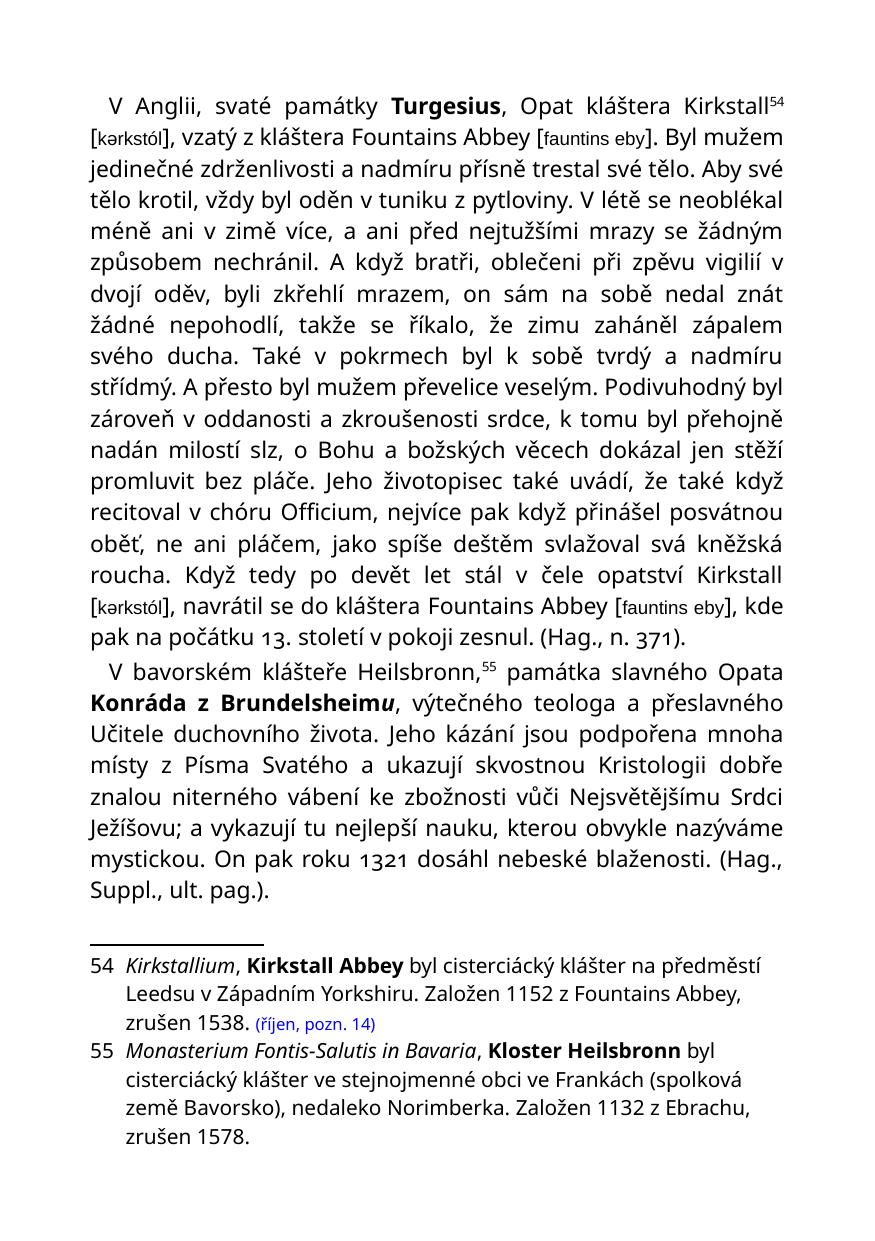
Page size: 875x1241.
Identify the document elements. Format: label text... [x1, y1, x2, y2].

text V bavorském klášteře Heilsbronn, památka slavného Opata Konráda z Brundelsheimu, výtečného teologa a přeslavného Učitele duchovního života. Jeho kázání jsou podpořena mnoha místy z Písma Svatého a ukazují skvostnou Kristologii dobře znalou niterného vábení ke zbožnosti vůči Nejsvětějšímu Srdci Ježíšovu; a vykazují tu nejlepší nauku, kterou obvykle nazýváme mystickou. On pak roku 1321 dosáhl nebeské blaženosti. (Hag., Suppl., ult. pag.). [90, 656, 784, 906]
text V Anglii, svaté památky Turgesius, Opat kláštera Kirkstall [kərkstól], vzatý z kláštera Fountains Abbey [fauntins eby]. Byl mužem jedinečné zdrženlivosti a nadmíru přísně trestal své tělo. Aby své tělo krotil, vždy byl oděn v tuniku z pytloviny. V létě se neoblékal méně ani v zimě více, a ani před nejtužšími mrazy se žádným způsobem nechránil. A když bratři, oblečeni při zpěvu vigilií v dvojí oděv, byli zkřehlí mrazem, on sám na sobě nedal znát žádné nepohodlí, takže se říkalo, že zimu zaháněl zápalem svého ducha. Také v pokrmech byl k sobě tvrdý a nadmíru střídmý. A přesto byl mužem převelice veselým. Podivuhodný byl zároveň v oddanosti a zkroušenosti srdce, k tomu byl přehojně nadán milostí slz, o Bohu a božských věcech dokázal jen stěží promluvit bez pláče. Jeho životopisec také uvádí, že také když recitoval v chóru Officium, nejvíce pak když přinášel posvátnou oběť, ne ani pláčem, jako spíše deštěm svlažoval svá kněžská roucha. Když tedy po devět let stál v čele opatství Kirkstall [kərkstól], navrátil se do kláštera Fountains Abbey [fauntins eby], kde pak na počátku 13. století v pokoji zesnul. (Hag., n. 371). [90, 90, 784, 652]
text Kirkstallium, Kirkstall Abbey byl cisterciácký klášter na předměstí Leedsu v Západním Yorkshiru. Založen 1152 z Fountains Abbey, zrušen 1538. (říjen, pozn. 14) [90, 951, 784, 1036]
text Monasterium Fontis-Salutis in Bavaria, Kloster Heilsbronn byl cisterciácký klášter ve stejnojmenné obci ve Frankách (spolková země Bavorsko), nedaleko Norimberka. Založen 1132 z Ebrachu, zrušen 1578. [90, 1036, 784, 1150]
